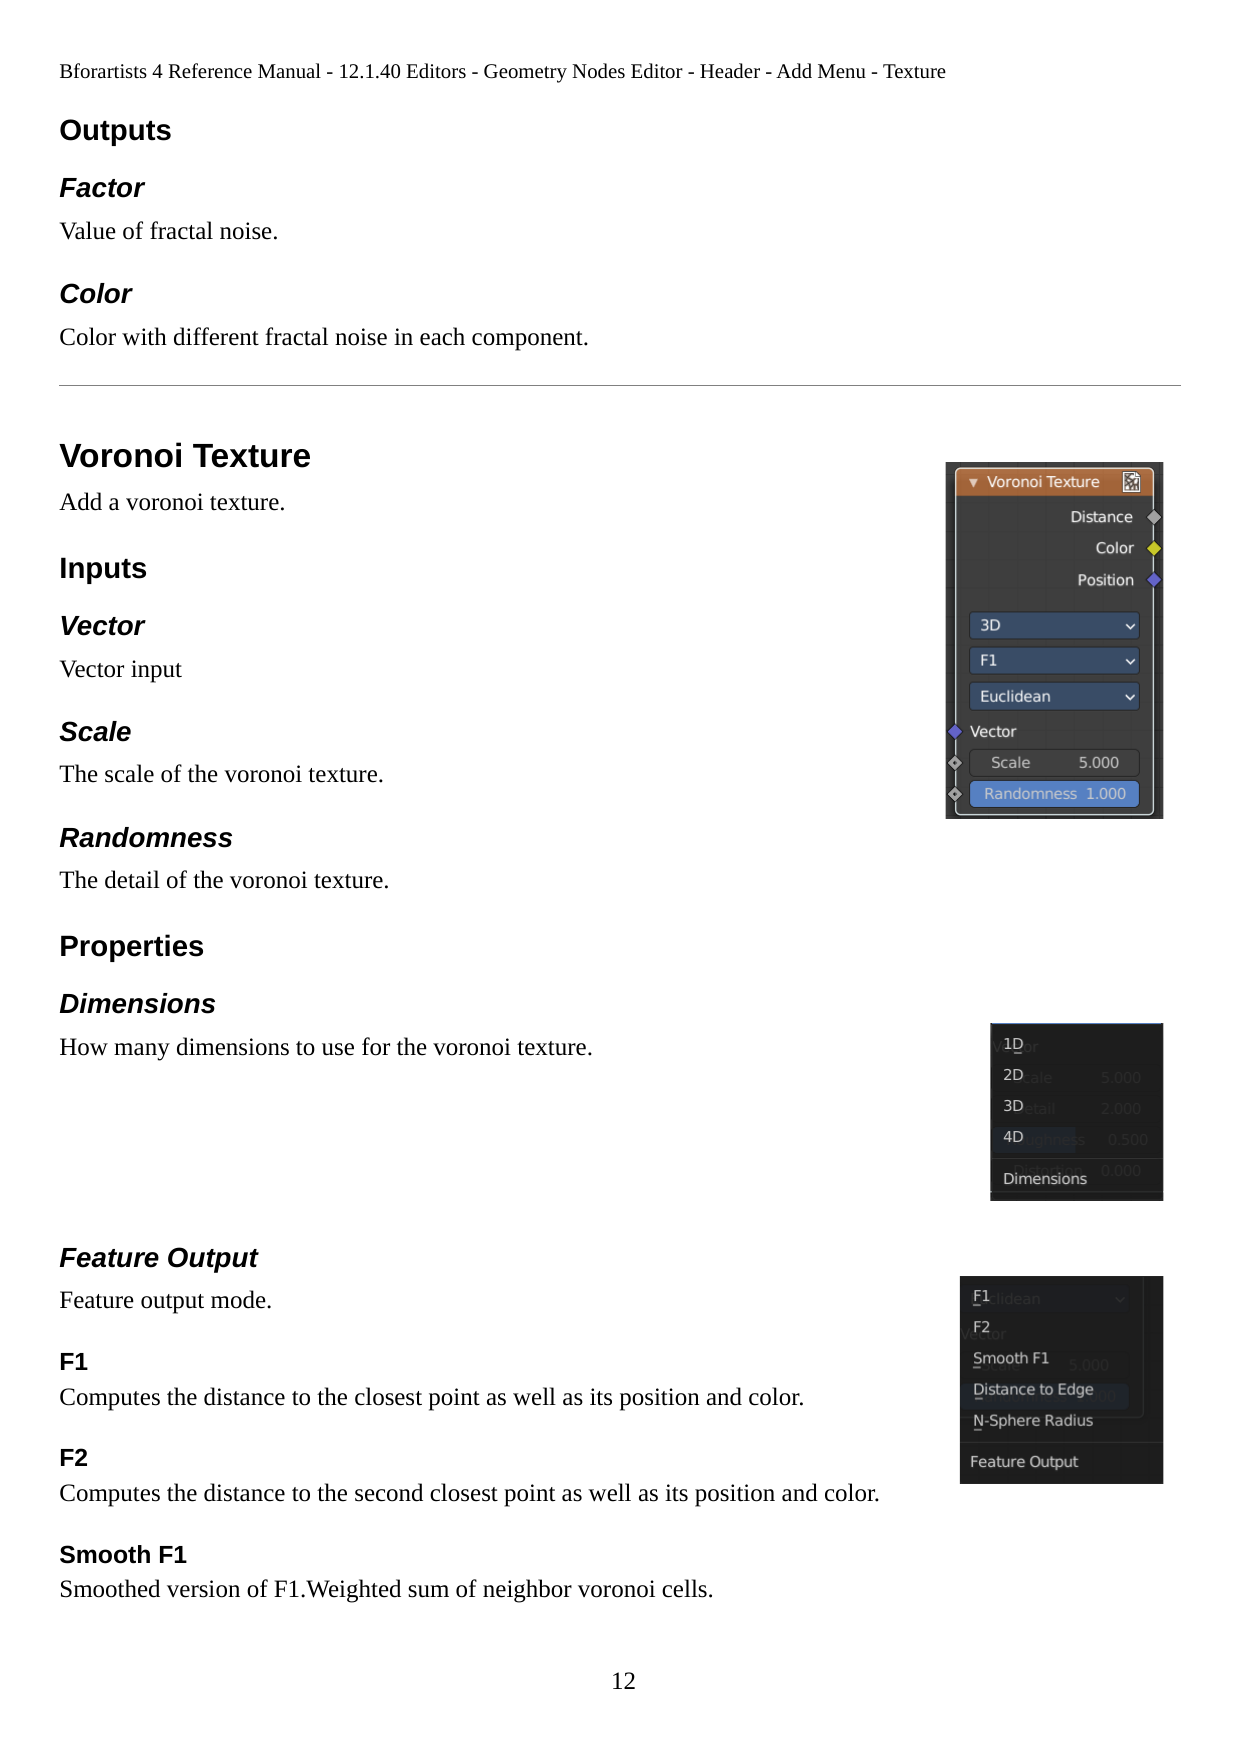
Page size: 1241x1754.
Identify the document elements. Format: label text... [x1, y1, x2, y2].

subtitle [1164, 551, 1181, 584]
text How many dimensions to use for the voronoi texture. [59, 1032, 990, 1061]
picture [990, 1023, 1164, 1201]
subtitle Vector [59, 609, 945, 641]
text Vector input [59, 654, 945, 682]
subtitle F1 [59, 1347, 959, 1376]
subtitle [1164, 609, 1181, 641]
text Smoothed version of F1.Weighted sum of neighbor voronoi cells. [59, 1574, 1181, 1603]
text [1164, 487, 1181, 516]
text Computes the distance to the closest point as well as its position and color. [59, 1382, 959, 1411]
picture [959, 1276, 1164, 1484]
subtitle Smooth F1 [59, 1540, 1181, 1568]
subtitle Outputs [59, 113, 1181, 146]
text Value of fractal noise. [59, 216, 1181, 244]
subtitle Voronoi Texture [59, 436, 1181, 474]
text The scale of the voronoi texture. [59, 759, 945, 788]
picture [945, 462, 1164, 819]
text Color with different fractal noise in each component. [59, 322, 1181, 350]
subtitle Inputs [59, 551, 945, 584]
subtitle [1164, 1347, 1181, 1376]
text [1164, 1285, 1181, 1314]
subtitle Factor [59, 171, 1181, 203]
text Feature output mode. [59, 1285, 959, 1314]
text Computes the distance to the second closest point as well as its position and color. [59, 1478, 1181, 1507]
text Add a voronoi texture. [59, 487, 945, 516]
subtitle Feature Output [59, 1241, 1181, 1273]
subtitle [1164, 715, 1181, 747]
subtitle Color [59, 277, 1181, 309]
subtitle [1164, 1443, 1181, 1472]
subtitle Scale [59, 715, 945, 747]
text The detail of the voronoi texture. [59, 866, 1181, 894]
subtitle Randomness [59, 821, 1181, 853]
subtitle F2 [59, 1443, 959, 1472]
subtitle Dimensions [59, 988, 1181, 1020]
text [1164, 654, 1181, 682]
subtitle Properties [59, 929, 1181, 963]
